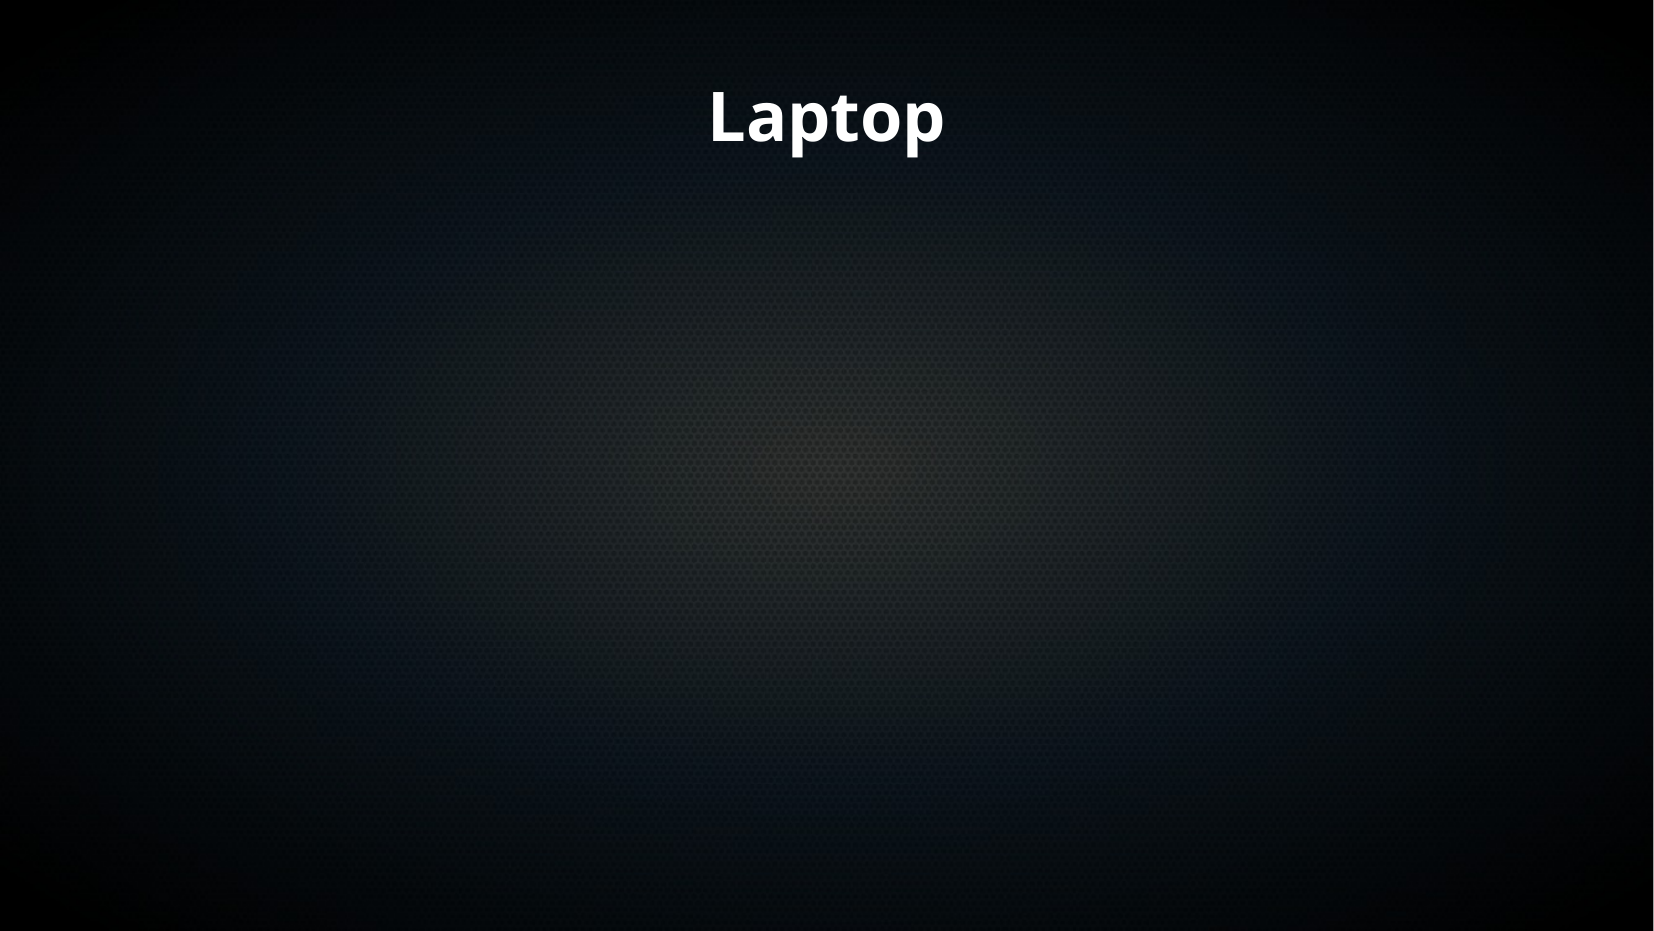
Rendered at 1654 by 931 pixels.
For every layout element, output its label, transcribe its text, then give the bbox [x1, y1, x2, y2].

picture [0, 0, 1654, 931]
title Laptop [82, 37, 1571, 193]
